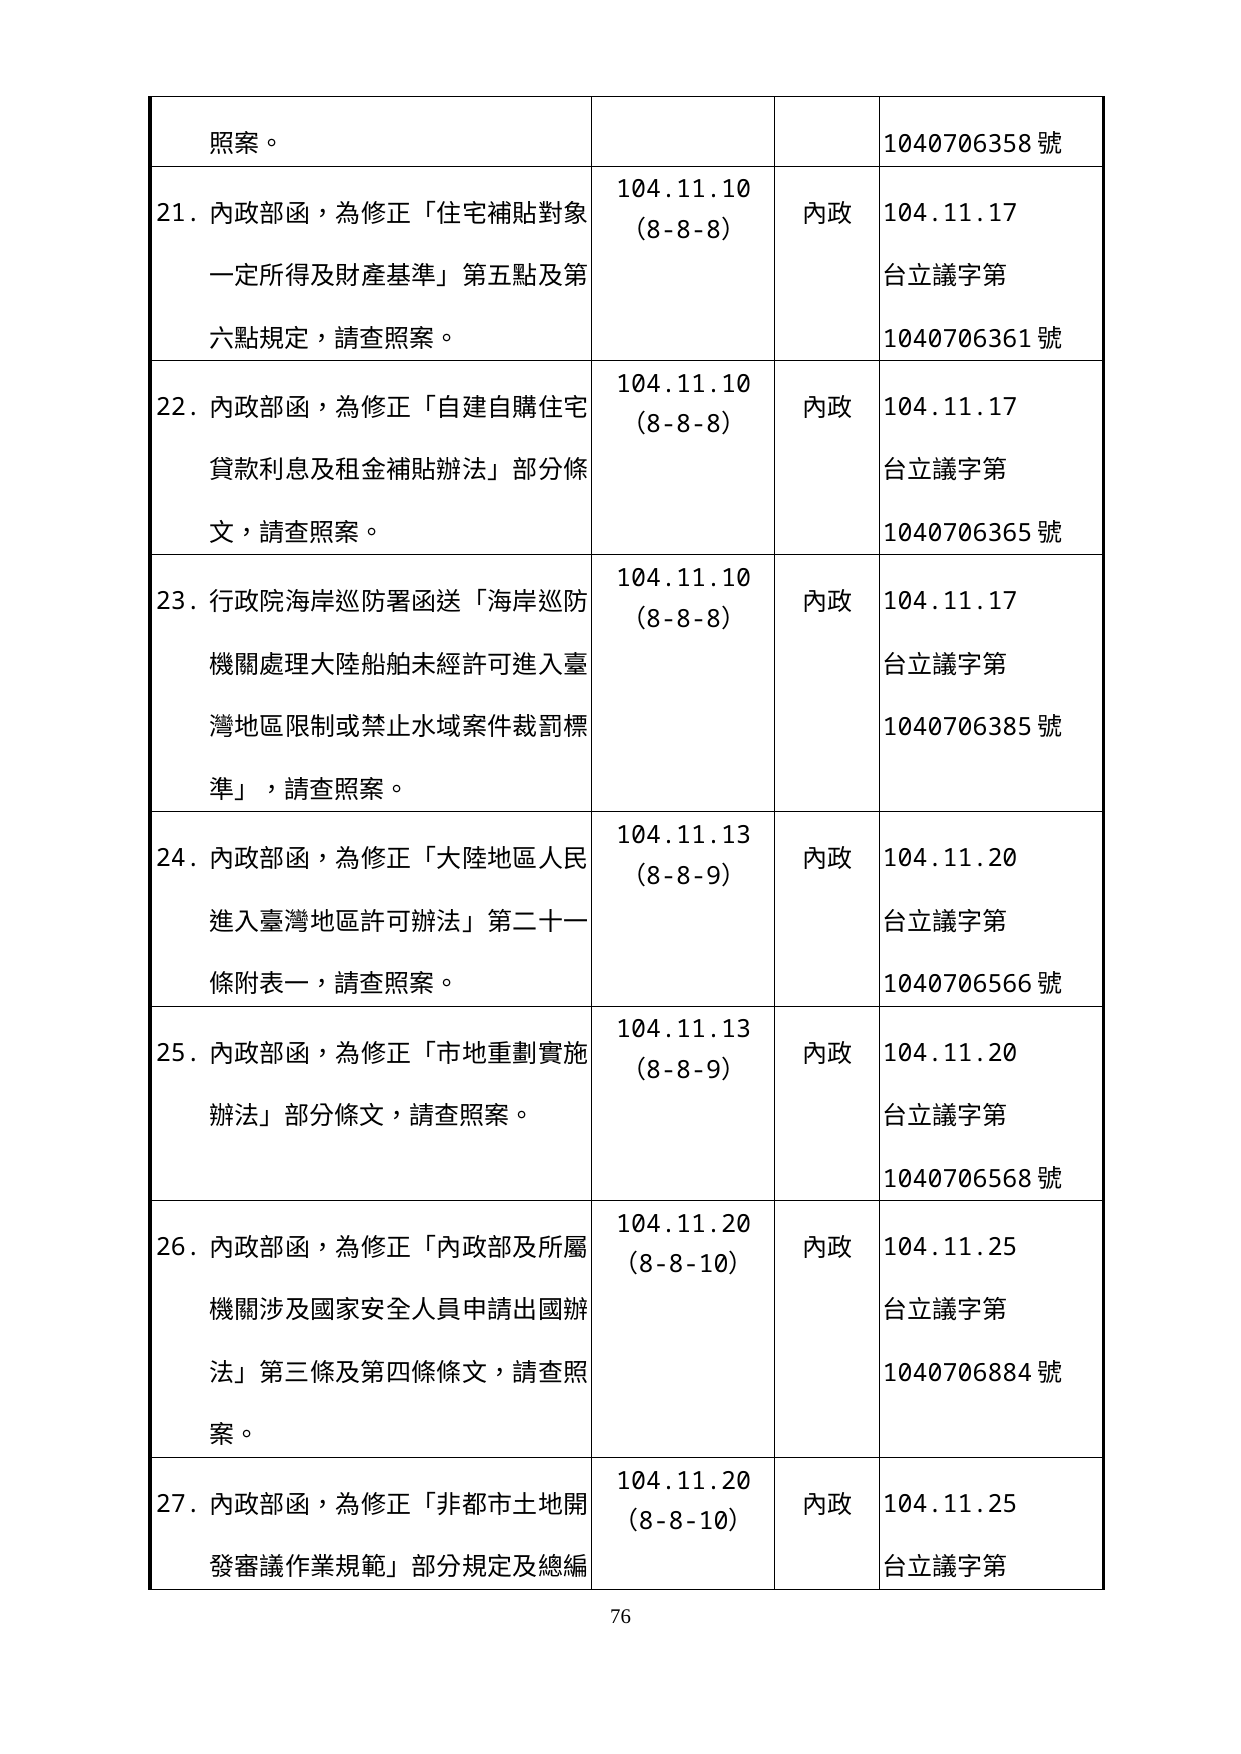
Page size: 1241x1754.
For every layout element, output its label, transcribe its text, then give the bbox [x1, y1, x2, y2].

table_cell 104.11.17 台立議字第1040706365號 [880, 361, 1102, 554]
table_cell 21. [152, 167, 206, 360]
table_cell 104.11.20 台立議字第1040706568號 [880, 1007, 1102, 1200]
table_cell 內政部函，為修正「市地重劃實施辦法」部分條文，請查照案。 [206, 1007, 591, 1200]
table_cell 內政 [775, 361, 879, 554]
table_cell 104.11.10 （8-8-8） [592, 361, 774, 554]
table_cell 104.11.25 台立議字第 [880, 1458, 1102, 1589]
table_cell 照案。 [206, 97, 591, 166]
table_cell 行政院海岸巡防署函送「海岸巡防機關處理大陸船舶未經許可進入臺灣地區限制或禁止水域案件裁罰標準」，請查照案。 [206, 555, 591, 811]
table_cell 27. [152, 1458, 206, 1589]
table_cell 104.11.17 台立議字第1040706361號 [880, 167, 1102, 360]
table_cell 內政部函，為修正「大陸地區人民進入臺灣地區許可辦法」第二十一條附表一，請查照案。 [206, 812, 591, 1006]
table_cell 內政 [775, 812, 879, 1006]
table_cell 25. [152, 1007, 206, 1200]
table_cell 104.11.20 （8-8-10） [592, 1201, 774, 1457]
table_cell 內政部函，為修正「非都市土地開發審議作業規範」部分規定及總編 [206, 1458, 591, 1589]
table_cell 內政部函，為修正「住宅補貼對象一定所得及財產基準」第五點及第六點規定，請查照案。 [206, 167, 591, 360]
table_cell 內政部函，為修正「內政部及所屬機關涉及國家安全人員申請出國辦法」第三條及第四條條文，請查照案。 [206, 1201, 591, 1457]
table_cell 104.11.20 （8-8-10） [592, 1458, 774, 1589]
table_cell [592, 97, 774, 166]
table_cell 26. [152, 1201, 206, 1457]
table_cell 內政 [775, 1007, 879, 1200]
table_cell 23. [152, 555, 206, 811]
table_cell 內政 [775, 555, 879, 811]
table_cell 104.11.10 （8-8-8） [592, 555, 774, 811]
table_cell 104.11.20 台立議字第1040706566號 [880, 812, 1102, 1006]
table_cell [775, 97, 879, 166]
table_cell 104.11.10 （8-8-8） [592, 167, 774, 360]
table_cell 內政 [775, 1458, 879, 1589]
table_cell 1040706358號 [880, 97, 1102, 166]
table_cell 104.11.17 台立議字第1040706385號 [880, 555, 1102, 811]
table_cell 104.11.25 台立議字第1040706884號 [880, 1201, 1102, 1457]
table_cell 內政 [775, 167, 879, 360]
table_cell 內政 [775, 1201, 879, 1457]
table_cell 24. [152, 812, 206, 1006]
table_cell 104.11.13 （8-8-9） [592, 1007, 774, 1200]
table_cell 內政部函，為修正「自建自購住宅貸款利息及租金補貼辦法」部分條文，請查照案。 [206, 361, 591, 554]
table_cell [152, 97, 206, 166]
table_cell 22. [152, 361, 206, 554]
table_cell 104.11.13 （8-8-9） [592, 812, 774, 1006]
